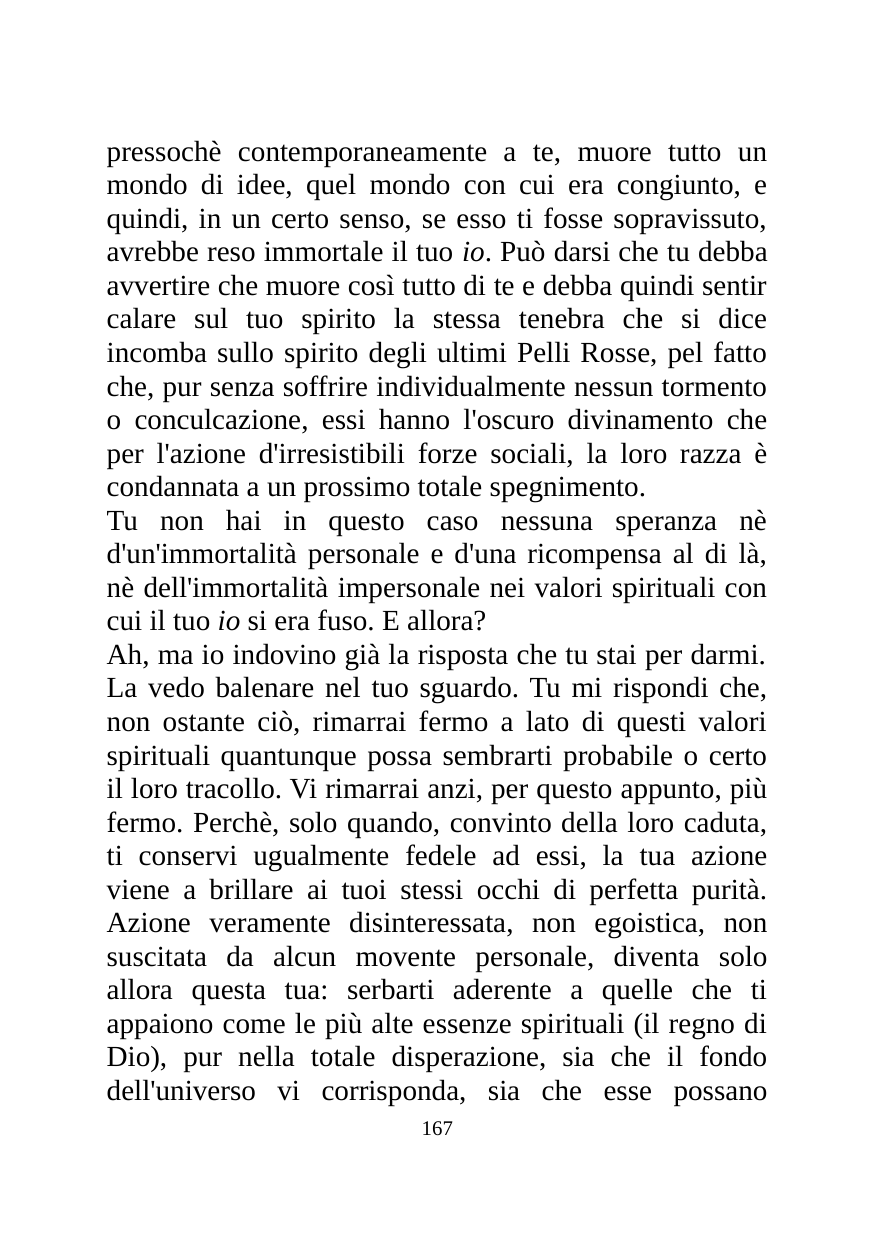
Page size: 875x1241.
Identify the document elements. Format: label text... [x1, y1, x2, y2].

text pressochè contemporaneamente a te, muore tutto un mondo di idee, quel mondo con cui era congiunto, e quindi, in un certo senso, se esso ti fosse sopravissuto, avrebbe reso immortale il tuo io. Può darsi che tu debba avvertire che muore così tutto di te e debba quindi sentir calare sul tuo spirito la stessa tenebra che si dice incomba sullo spirito degli ultimi Pelli Rosse, pel fatto che, pur senza soffrire individualmente nessun tormento o conculcazione, essi hanno l'oscuro divinamento che per l'azione d'irresistibili forze sociali, la loro razza è condannata a un prossimo totale spegnimento. [106, 134, 768, 503]
text Tu non hai in questo caso nessuna speranza nè d'un'immortalità personale e d'una ricompensa al di là, nè dell'immortalità impersonale nei valori spirituali con cui il tuo io si era fuso. E allora? [106, 503, 768, 637]
text Ah, ma io indovino già la risposta che tu stai per darmi. La vedo balenare nel tuo sguardo. Tu mi rispondi che, non ostante ciò, rimarrai fermo a lato di questi valori spirituali quantunque possa sembrarti probabile o certo il loro tracollo. Vi rimarrai anzi, per questo appunto, più fermo. Perchè, solo quando, convinto della loro caduta, ti conservi ugualmente fedele ad essi, la tua azione viene a brillare ai tuoi stessi occhi di perfetta purità. Azione veramente disinteressata, non egoistica, non suscitata da alcun movente personale, diventa solo allora questa tua: serbarti aderente a quelle che ti appaiono come le più alte essenze spirituali (il regno di Dio), pur nella totale disperazione, sia che il fondo dell'universo vi corrisponda, sia che esse possano [106, 637, 768, 1107]
